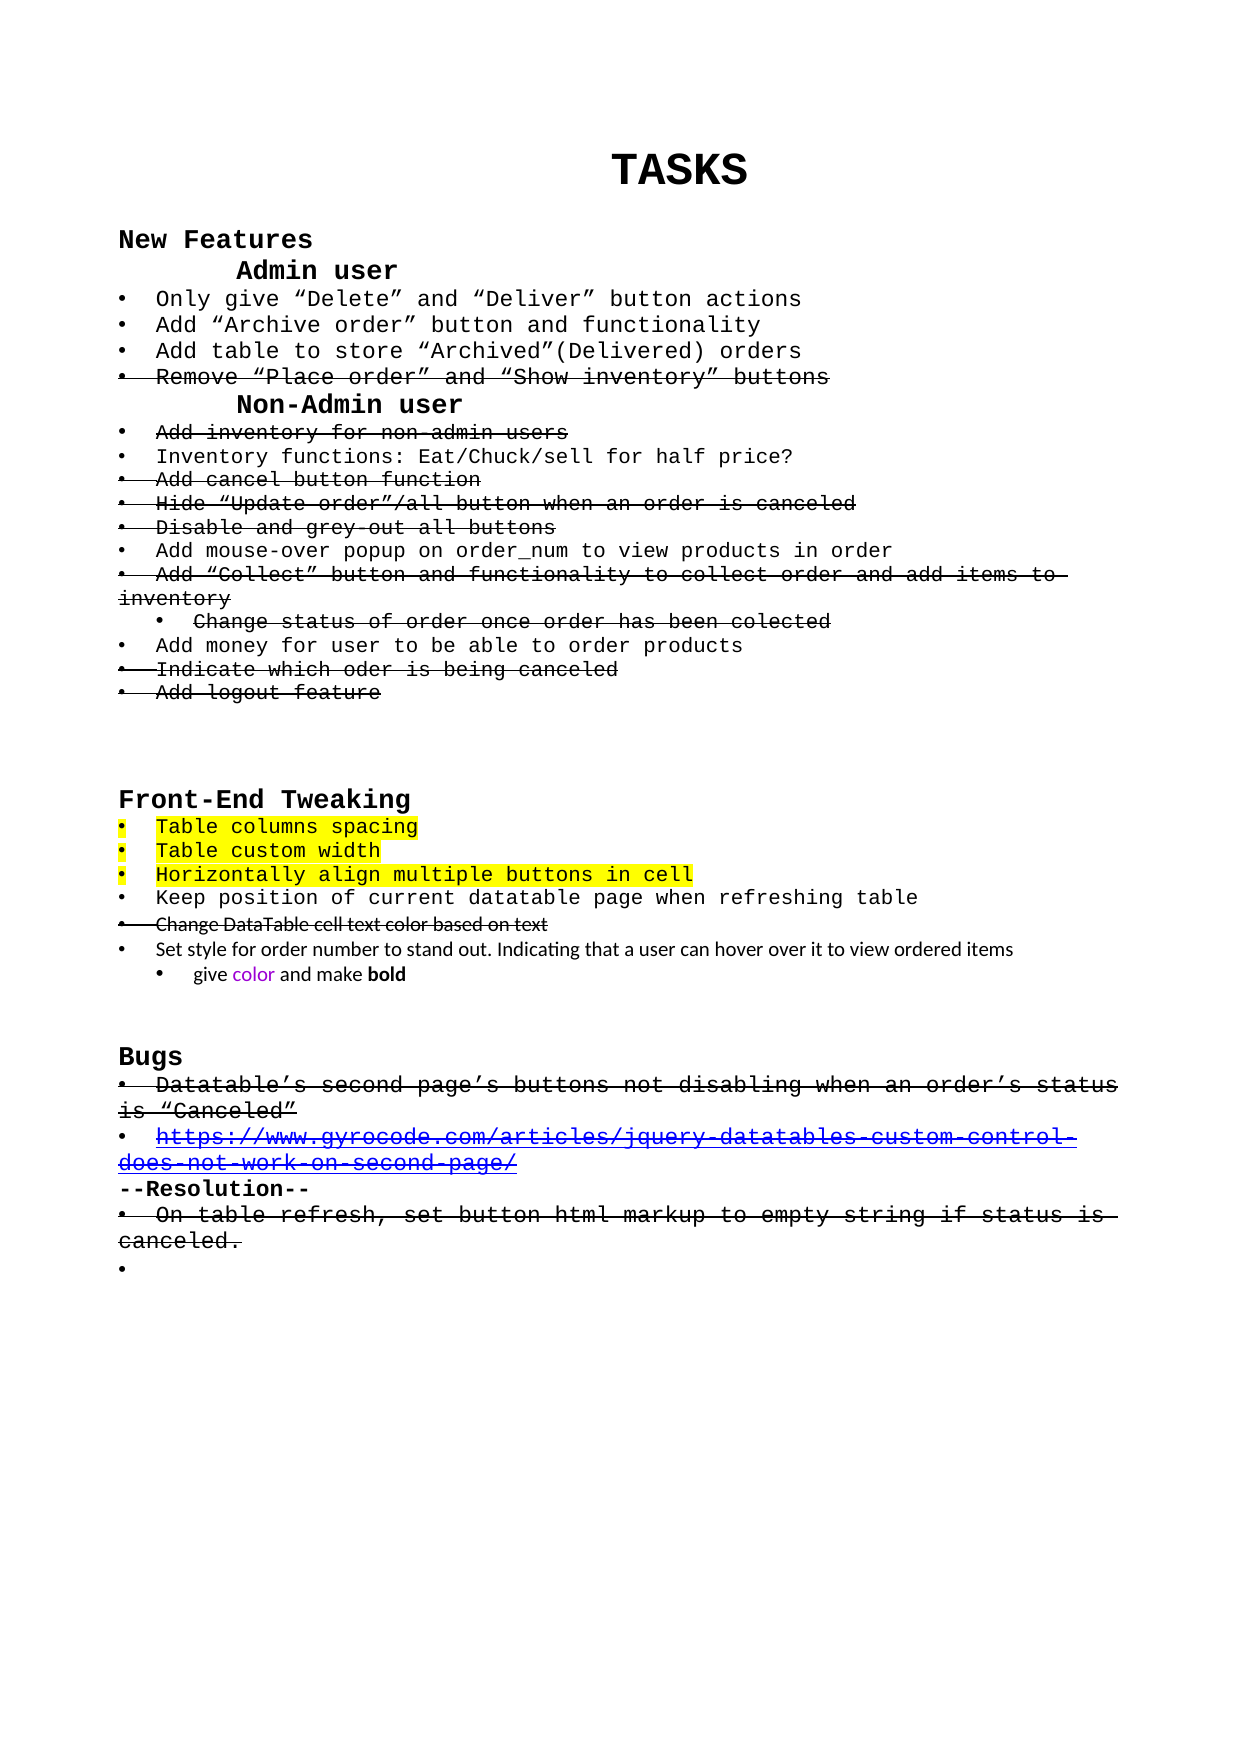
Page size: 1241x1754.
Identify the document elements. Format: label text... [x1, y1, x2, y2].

list Remove “Place order” and “Show inventory” buttons [81, 365, 1122, 391]
list Inventory functions: Eat/Chuck/sell for half price? [81, 446, 1122, 469]
list On table refresh, set button html markup to empty string if status is canceled. [81, 1203, 1122, 1255]
list Add logout feature [81, 682, 1122, 706]
text Bugs [118, 1043, 1122, 1074]
list Add inventory for non-admin users [81, 422, 1122, 446]
text Admin user [118, 257, 1122, 288]
list Hide “Update order”/all button when an order is canceled [81, 493, 1122, 517]
text --Resolution-- [118, 1178, 1122, 1203]
list Set style for order number to stand out. Indicating that a user can hover over it to view ordered items [81, 936, 1122, 962]
list Change status of order once order has been colected [118, 611, 1122, 635]
list Only give “Delete” and “Deliver” button actions [81, 288, 1122, 313]
list Change DataTable cell text color based on text [81, 911, 1122, 936]
text TASKS [118, 146, 1122, 198]
text Front-End Tweaking [118, 786, 1122, 816]
list Add “Archive order” button and functionality [81, 313, 1122, 339]
list Table custom width [81, 840, 1122, 863]
text Non-Admin user [118, 391, 1122, 422]
list Disable and grey-out all buttons [81, 517, 1122, 540]
list Add “Collect” button and functionality to collect order and add items to inventory [81, 564, 1122, 611]
list Add money for user to be able to order products [81, 635, 1122, 658]
list Add table to store “Archived”(Delivered) orders [81, 339, 1122, 365]
list https://www.gyrocode.com/articles/jquery-datatables-custom-control-does-not-work-on-second-page/ [81, 1126, 1122, 1178]
list give color and make bold [156, 962, 1122, 987]
list Horizontally align multiple buttons in cell [81, 863, 1122, 887]
list Add cancel button function [81, 469, 1122, 493]
list Add mouse-over popup on order_num to view products in order [81, 540, 1122, 564]
list Table columns spacing [81, 816, 1122, 840]
list Keep position of current datatable page when refreshing table [81, 887, 1122, 911]
list Datatable’s second page’s buttons not disabling when an order’s status is “Canceled” [81, 1074, 1122, 1126]
list Indicate which oder is being canceled [81, 658, 1122, 682]
text New Features [118, 226, 1122, 257]
